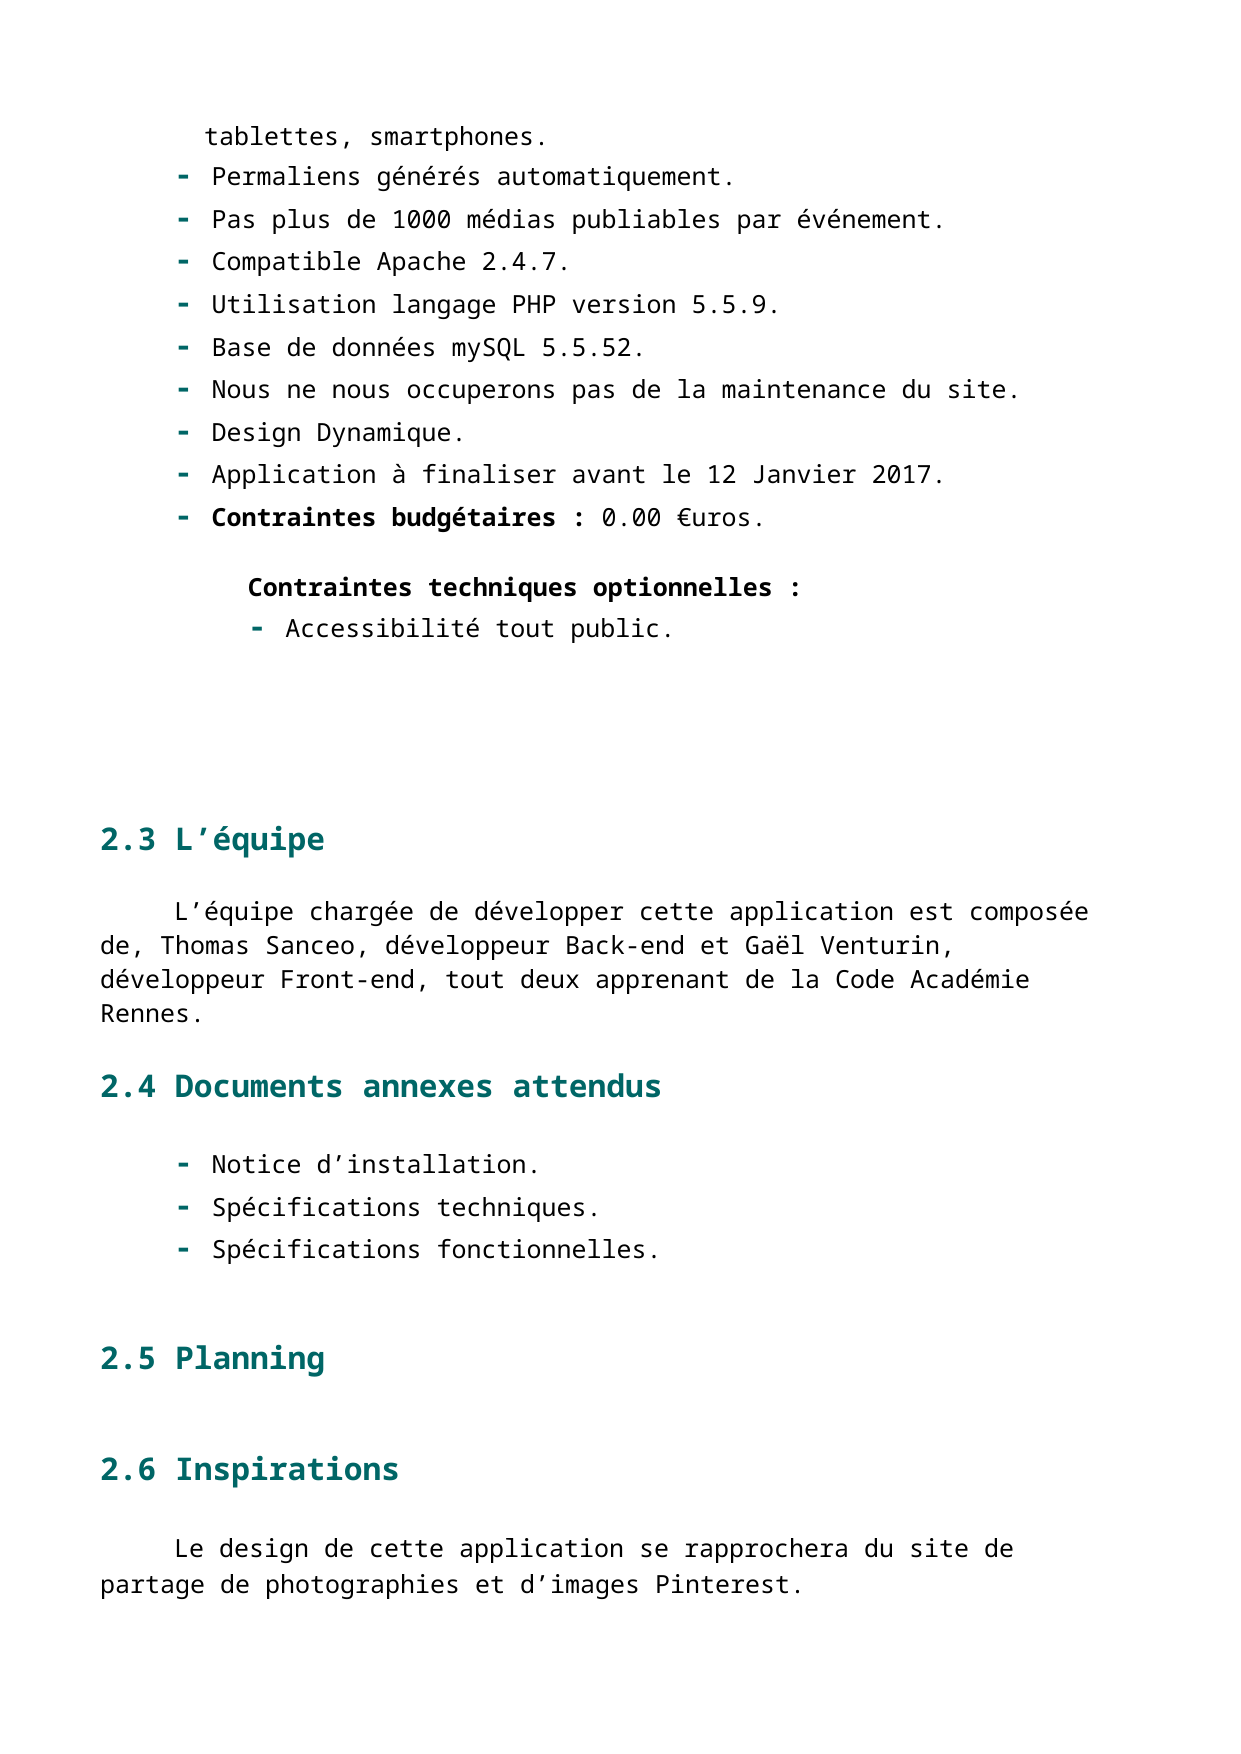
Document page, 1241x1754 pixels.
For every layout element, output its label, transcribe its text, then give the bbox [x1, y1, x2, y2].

text Contraintes techniques optionnelles : [100, 570, 1123, 604]
text - Spécifications fonctionnelles. [100, 1226, 1123, 1268]
text - Compatible Apache 2.4.7. [100, 237, 1123, 280]
text tablettes, smartphones. [100, 118, 1123, 152]
text - Nous ne nous occuperons pas de la maintenance du site. [100, 365, 1123, 408]
text - Pas plus de 1000 médias publiables par événement. [100, 195, 1123, 237]
text - Contraintes budgétaires : 0.00 €uros. [100, 493, 1123, 536]
text - Permaliens générés automatiquement. [100, 152, 1123, 195]
text Le design de cette application se rapprochera du site de partage de photographies et d’images Pinterest. [100, 1524, 1123, 1600]
text 2.5 Planning [100, 1336, 1123, 1379]
text - Accessibilité tout public. [100, 604, 1123, 646]
text 2.6 Inspirations [100, 1447, 1123, 1489]
text - Application à finaliser avant le 12 Janvier 2017. [100, 450, 1123, 493]
text L’équipe chargée de développer cette application est composée de, Thomas Sanceo, développeur Back-end et Gaël Venturin, développeur Front-end, tout deux apprenant de la Code Académie Rennes. [100, 893, 1123, 1029]
text 2.4 Documents annexes attendus [100, 1064, 1123, 1106]
text - Base de données mySQL 5.5.52. [100, 323, 1123, 365]
text - Design Dynamique. [100, 408, 1123, 450]
text - Spécifications techniques. [100, 1183, 1123, 1226]
text - Notice d’installation. [100, 1140, 1123, 1183]
text 2.3 L’équipe [100, 817, 1123, 859]
text - Utilisation langage PHP version 5.5.9. [100, 280, 1123, 323]
